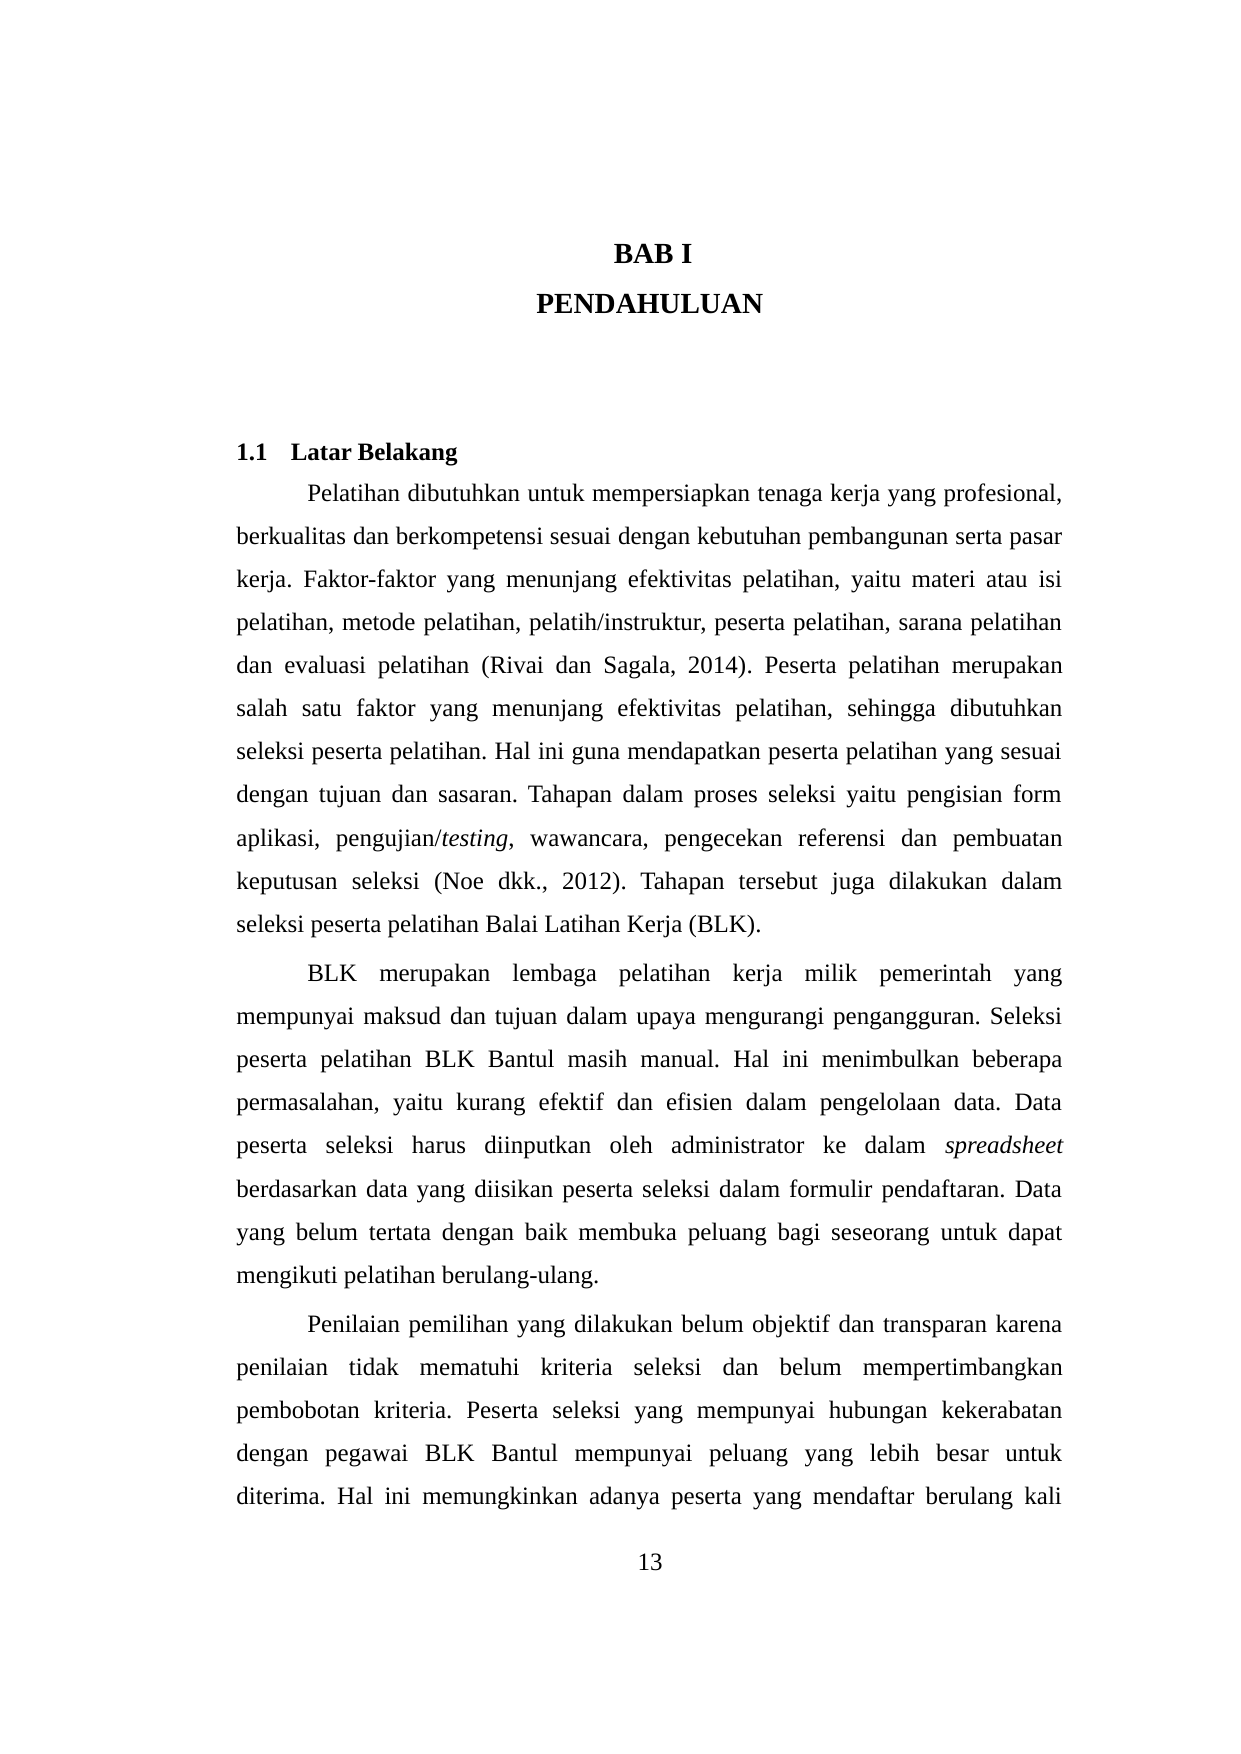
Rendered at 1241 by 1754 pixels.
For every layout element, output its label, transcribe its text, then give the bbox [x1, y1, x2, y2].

text Pelatihan dibutuhkan untuk mempersiapkan tenaga kerja yang profesional, berkualitas dan berkompetensi sesuai dengan kebutuhan pembangunan serta pasar kerja. Faktor-faktor yang menunjang efektivitas pelatihan, yaitu materi atau isi pelatihan, metode pelatihan, pelatih/instruktur, peserta pelatihan, sarana pelatihan dan evaluasi pelatihan (Rivai dan Sagala, 2014). Peserta pelatihan merupakan salah satu faktor yang menunjang efektivitas pelatihan, sehingga dibutuhkan seleksi peserta pelatihan. Hal ini guna mendapatkan peserta pelatihan yang sesuai dengan tujuan dan sasaran. Tahapan dalam proses seleksi yaitu pengisian form aplikasi, pengujian/testing, wawancara, pengecekan referensi dan pembuatan keputusan seleksi (Noe dkk., 2012). Tahapan tersebut juga dilakukan dalam seleksi peserta pelatihan Balai Latihan Kerja (BLK). [236, 478, 1063, 938]
text BLK merupakan lembaga pelatihan kerja milik pemerintah yang mempunyai maksud dan tujuan dalam upaya mengurangi pengangguran. Seleksi peserta pelatihan BLK Bantul masih manual. Hal ini menimbulkan beberapa permasalahan, yaitu kurang efektif dan efisien dalam pengelolaan data. Data peserta seleksi harus diinputkan oleh administrator ke dalam spreadsheet berdasarkan data yang diisikan peserta seleksi dalam formulir pendaftaran. Data yang belum tertata dengan baik membuka peluang bagi seseorang untuk dapat mengikuti pelatihan berulang-ulang. [236, 958, 1063, 1289]
subtitle Bab I PENDAHULUAN [236, 236, 1063, 320]
subtitle Latar Belakang [236, 437, 1063, 466]
text Penilaian pemilihan yang dilakukan belum objektif dan transparan karena penilaian tidak mematuhi kriteria seleksi dan belum mempertimbangkan pembobotan kriteria. Peserta seleksi yang mempunyai hubungan kekerabatan dengan pegawai BLK Bantul mempunyai peluang yang lebih besar untuk diterima. Hal ini memungkinkan adanya peserta yang mendaftar berulang kali [236, 1309, 1063, 1510]
